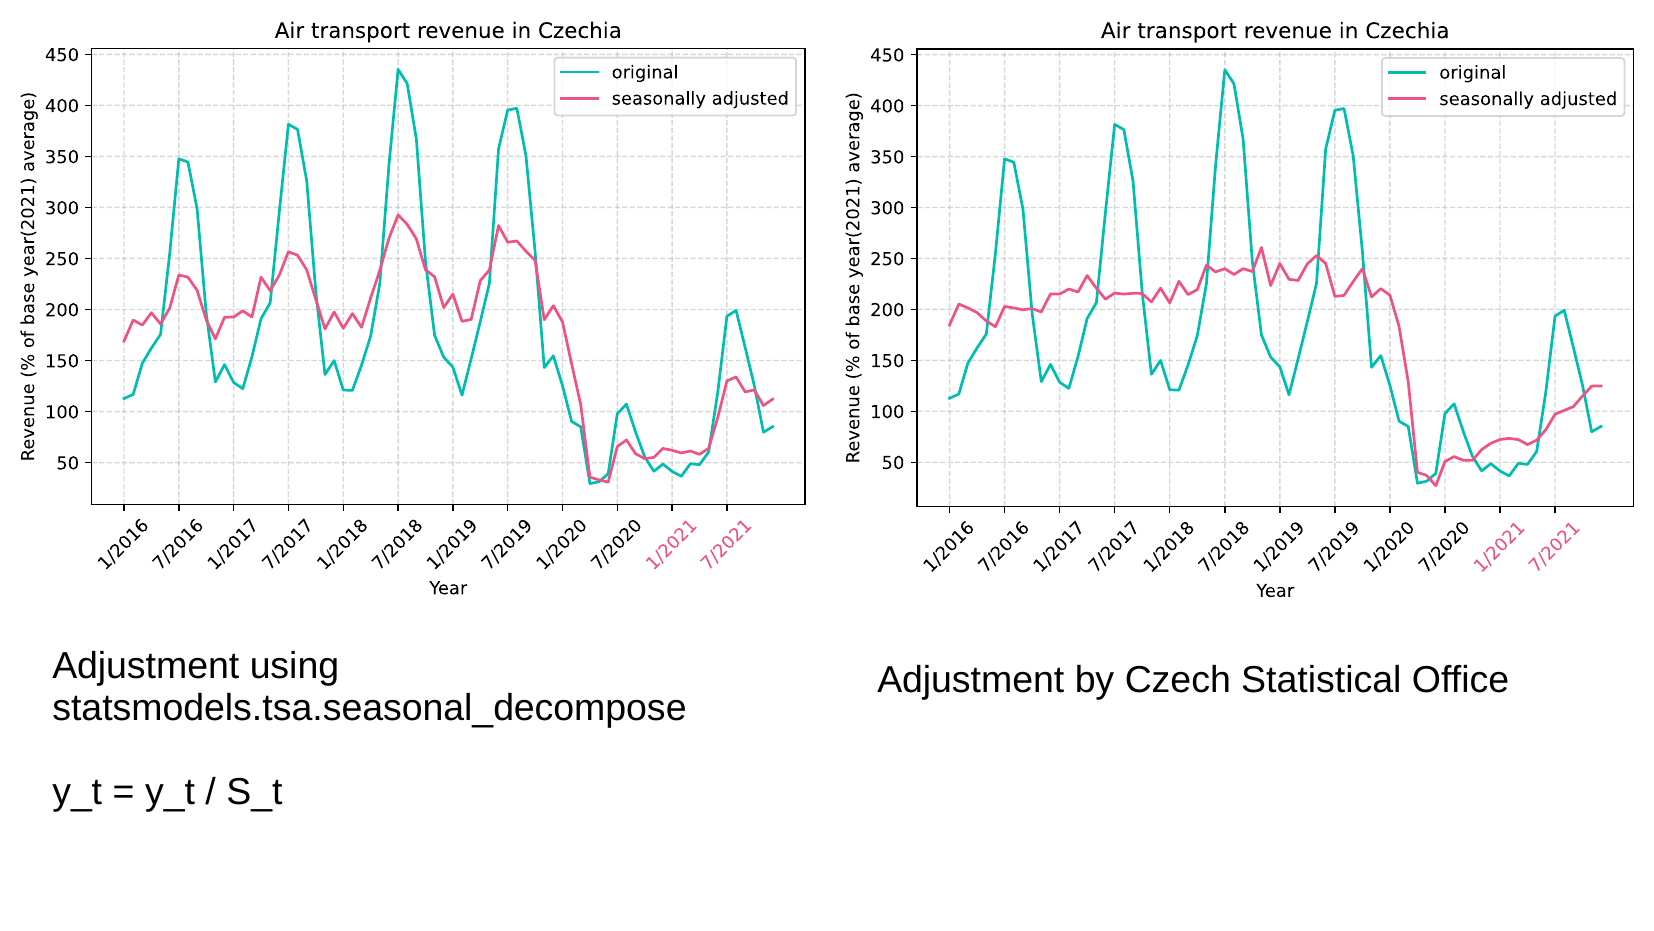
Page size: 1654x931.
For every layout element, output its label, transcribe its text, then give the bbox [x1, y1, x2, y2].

picture [0, 0, 1654, 622]
text_box Adjustment using statsmodels.tsa.seasonal_decompose y_t = y_t / S_t [37, 637, 788, 821]
text_box Adjustment by Czech Statistical Office [862, 651, 1613, 709]
